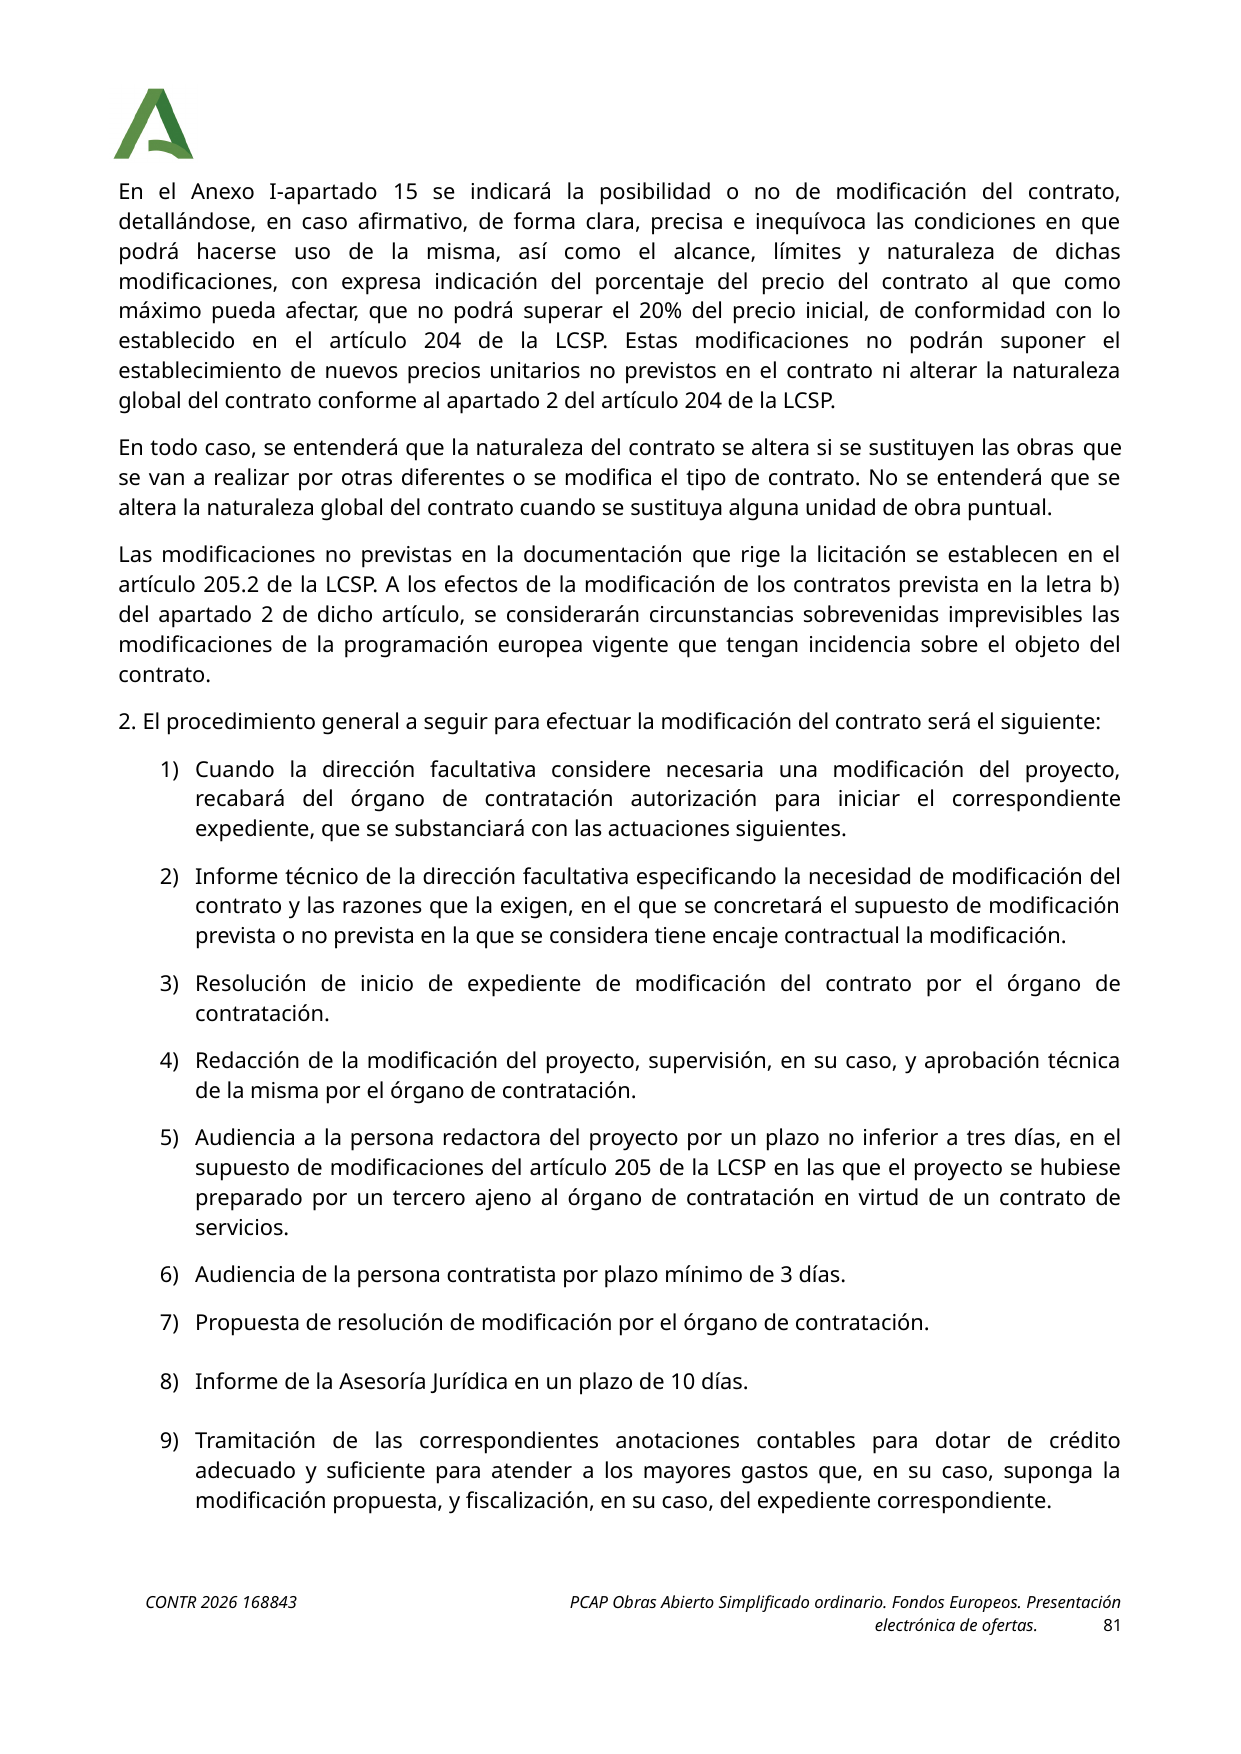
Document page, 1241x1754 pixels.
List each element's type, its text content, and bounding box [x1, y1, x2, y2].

text 9) Tramitación de las correspondientes anotaciones contables para dotar de crédito adecuado y suficiente para atender a los mayores gastos que, en su caso, suponga la modificación propuesta, y fiscalización, en su caso, del expediente correspondiente. [159, 1425, 1122, 1515]
text 7) Propuesta de resolución de modificación por el órgano de contratación. [159, 1307, 1122, 1337]
text 4) Redacción de la modificación del proyecto, supervisión, en su caso, y aprobación técnica de la misma por el órgano de contratación. [159, 1045, 1122, 1105]
text 5) Audiencia a la persona redactora del proyecto por un plazo no inferior a tres días, en el supuesto de modificaciones del artículo 205 de la LCSP en las que el proyecto se hubiese preparado por un tercero ajeno al órgano de contratación en virtud de un contrato de servicios. [159, 1122, 1122, 1242]
text En todo caso, se entenderá que la naturaleza del contrato se altera si se sustituyen las obras que se van a realizar por otras diferentes o se modifica el tipo de contrato. No se entenderá que se altera la naturaleza global del contrato cuando se sustituya alguna unidad de obra puntual. [118, 432, 1122, 522]
text En el Anexo I-apartado 15 se indicará la posibilidad o no de modificación del contrato, detallándose, en caso afirmativo, de forma clara, precisa e inequívoca las condiciones en que podrá hacerse uso de la misma, así como el alcance, límites y naturaleza de dichas modificaciones, con expresa indicación del porcentaje del precio del contrato al que como máximo pueda afectar, que no podrá superar el 20% del precio inicial, de conformidad con lo establecido en el artículo 204 de la LCSP. Estas modificaciones no podrán suponer el establecimiento de nuevos precios unitarios no previstos en el contrato ni alterar la naturaleza global del contrato conforme al apartado 2 del artículo 204 de la LCSP. [118, 176, 1122, 415]
text 2. El procedimiento general a seguir para efectuar la modificación del contrato será el siguiente: [118, 706, 1122, 736]
text 8) Informe de la Asesoría Jurídica en un plazo de 10 días. [159, 1366, 1122, 1396]
text 6) Audiencia de la persona contratista por plazo mínimo de 3 días. [159, 1259, 1122, 1289]
text Las modificaciones no previstas en la documentación que rige la licitación se establecen en el artículo 205.2 de la LCSP. A los efectos de la modificación de los contratos prevista en la letra b) del apartado 2 de dicho artículo, se considerarán circunstancias sobrevenidas imprevisibles las modificaciones de la programación europea vigente que tengan incidencia sobre el objeto del contrato. [118, 539, 1122, 688]
text 3) Resolución de inicio de expediente de modificación del contrato por el órgano de contratación. [159, 968, 1122, 1027]
picture [109, 84, 198, 163]
text 2) Informe técnico de la dirección facultativa especificando la necesidad de modificación del contrato y las razones que la exigen, en el que se concretará el supuesto de modificación prevista o no prevista en la que se considera tiene encaje contractual la modificación. [159, 861, 1122, 950]
text 1) Cuando la dirección facultativa considere necesaria una modificación del proyecto, recabará del órgano de contratación autorización para iniciar el correspondiente expediente, que se substanciará con las actuaciones siguientes. [159, 754, 1122, 843]
